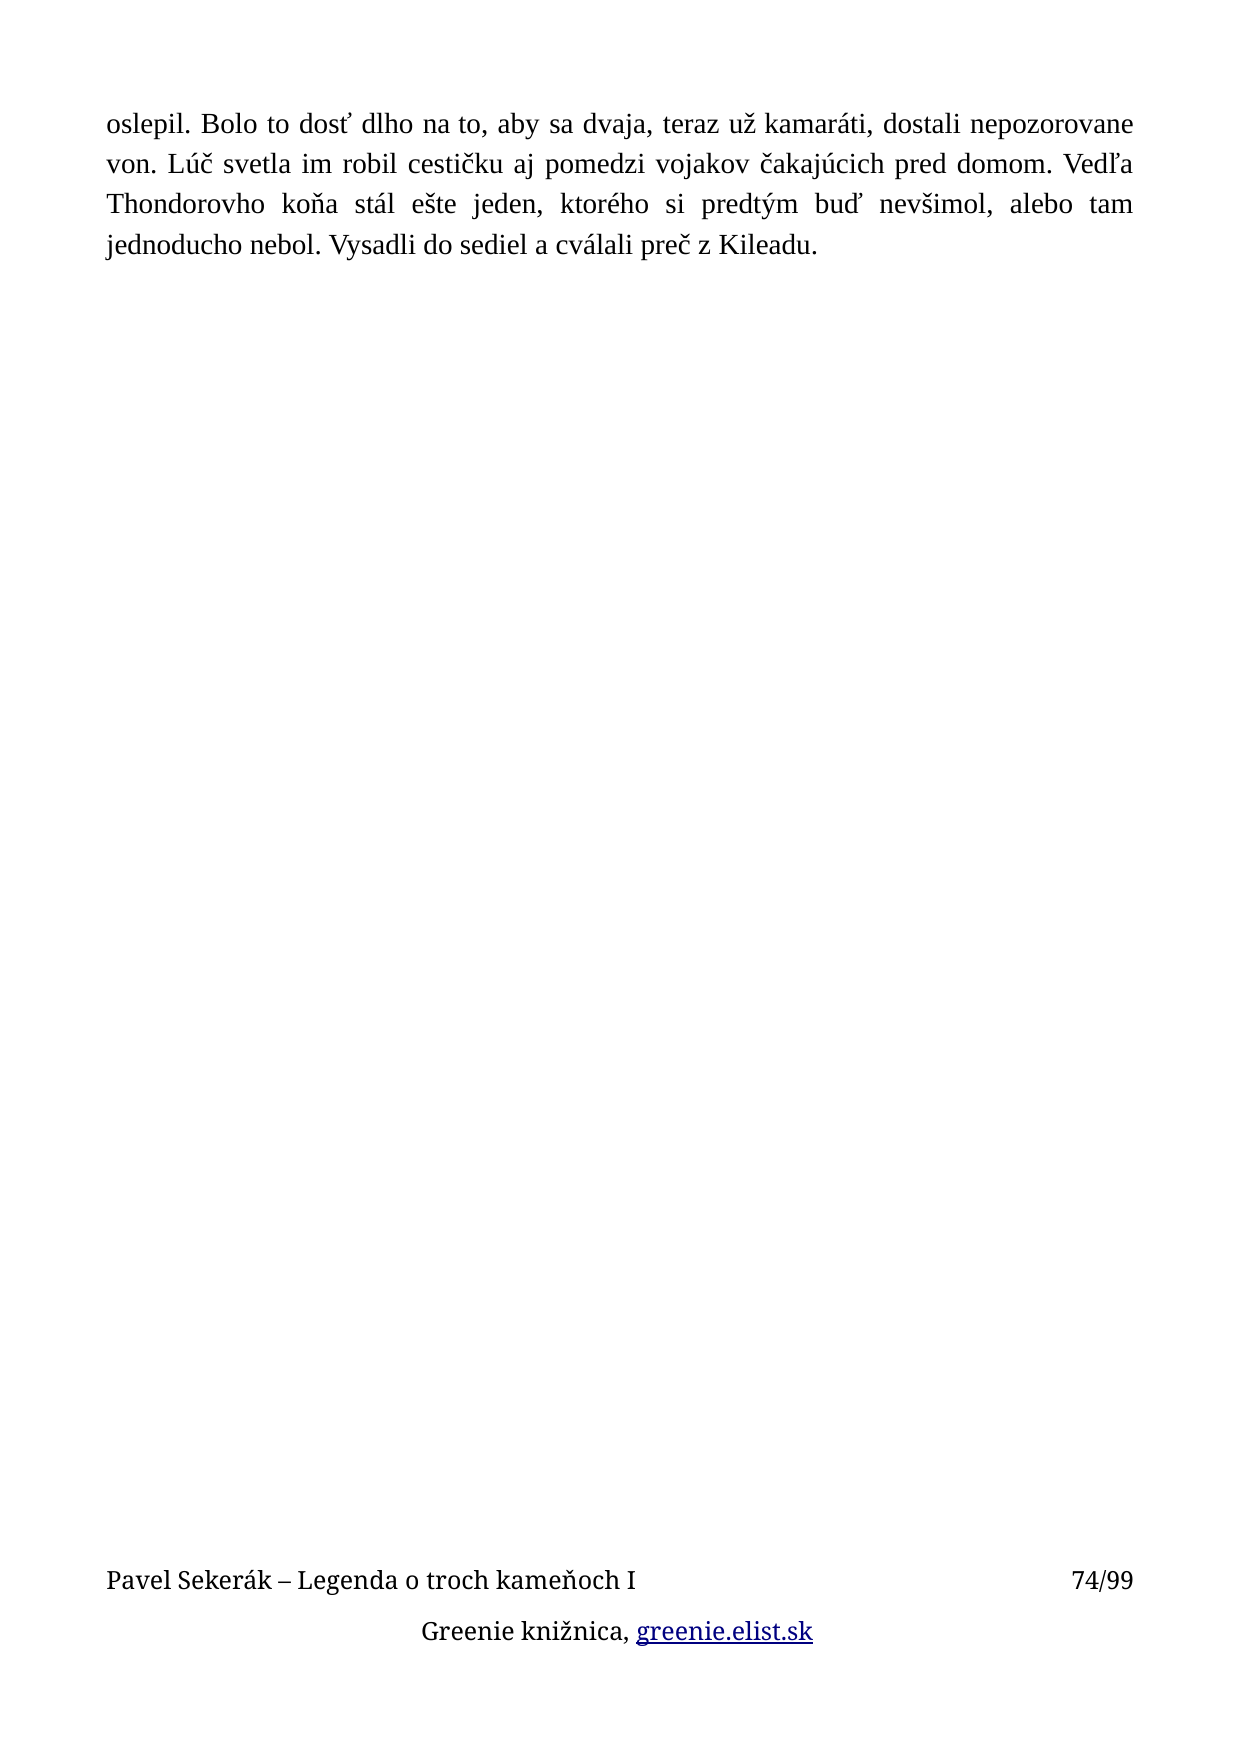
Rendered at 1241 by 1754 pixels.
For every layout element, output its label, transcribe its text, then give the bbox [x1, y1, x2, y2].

text oslepil. Bolo to dosť dlho na to, aby sa dvaja, teraz už kamaráti, dostali nepozorovane von. Lúč svetla im robil cestičku aj pomedzi vojakov čakajúcich pred domom. Vedľa Thondorovho koňa stál ešte jeden, ktorého si predtým buď nevšimol, alebo tam jednoducho nebol. Vysadli do sediel a cválali preč z Kileadu. [106, 106, 1134, 260]
